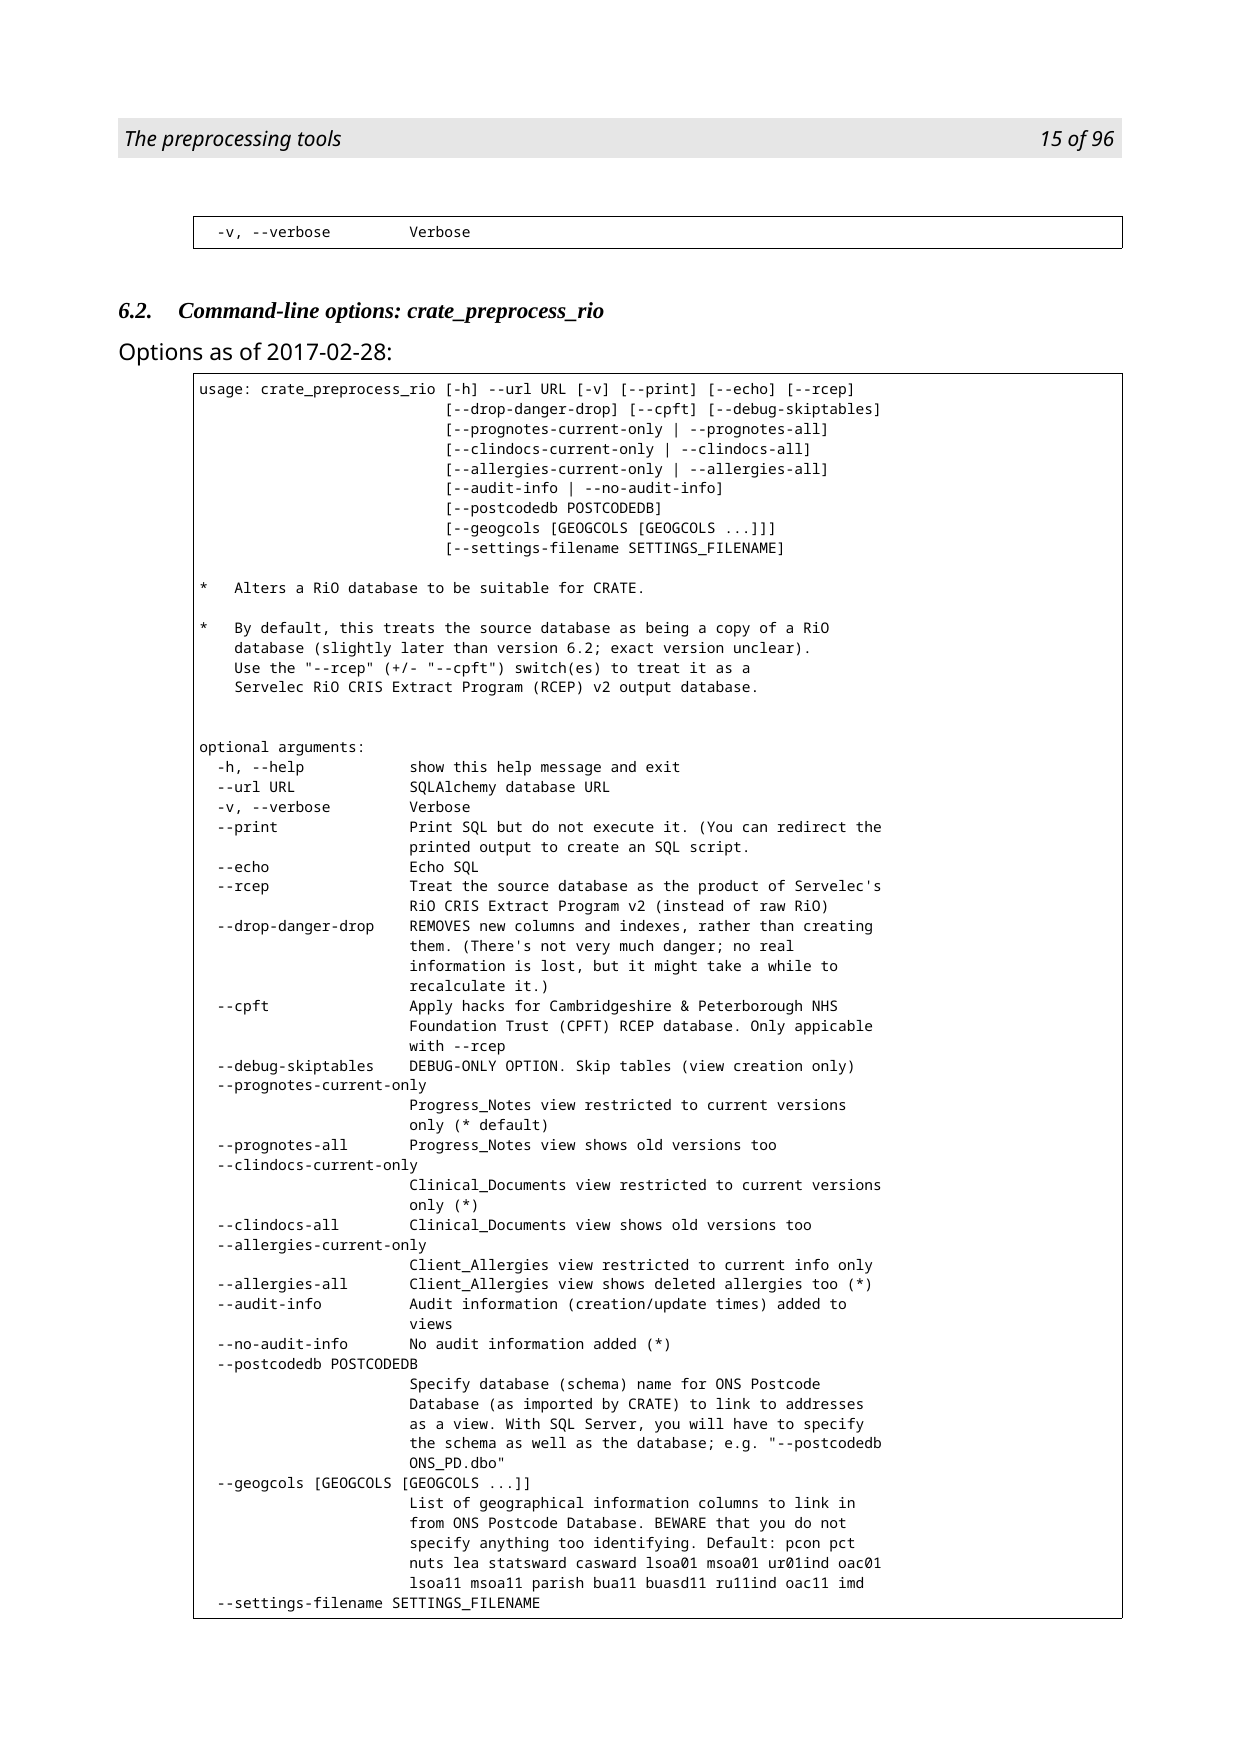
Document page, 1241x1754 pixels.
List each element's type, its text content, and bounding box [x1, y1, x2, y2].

subtitle Command-line options: crate_preprocess_rio [118, 297, 1122, 323]
table_header -v, --verbose Verbose [194, 217, 1122, 247]
table_header usage: crate_preprocess_rio [-h] --url URL [-v] [--print] [--echo] [--rcep] [--drop-danger-drop] [--cpft] [--debug-skiptables] [--prognotes-current-only | --prognotes-all] [--clindocs-current-only | --clindocs-all] [--allergies-current-only | --allergies-all] [--audit-info | --no-audit-info] [--postcodedb POSTCODEDB] [--geogcols [GEOGCOLS [GEOGCOLS ...]]] [--settings-filename SETTINGS_FILENAME] * Alters a RiO database to be suitable for CRATE. * By default, this treats the source database as being a copy of a RiO database (slightly later than version 6.2; exact version unclear). Use the "--rcep" (+/- "--cpft") switch(es) to treat it as a Servelec RiO CRIS Extract Program (RCEP) v2 output database. optional arguments: -h, --help show this help message and exit --url URL SQLAlchemy database URL -v, --verbose Verbose --print Print SQL but do not execute it. (You can redirect the printed output to create an SQL script. --echo Echo SQL --rcep Treat the source database as the product of Servelec's RiO CRIS Extract Program v2 (instead of raw RiO) --drop-danger-drop REMOVES new columns and indexes, rather than creating them. (There's not very much danger; no real information is lost, but it might take a while to recalculate it.) --cpft Apply hacks for Cambridgeshire & Peterborough NHS Foundation Trust (CPFT) RCEP database. Only appicable with --rcep --debug-skiptables DEBUG-ONLY OPTION. Skip tables (view creation only) --prognotes-current-only Progress_Notes view restricted to current versions only (* default) --prognotes-all Progress_Notes view shows old versions too --clindocs-current-only Clinical_Documents view restricted to current versions only (*) --clindocs-all Clinical_Documents view shows old versions too --allergies-current-only Client_Allergies view restricted to current info only --allergies-all Client_Allergies view shows deleted allergies too (*) --audit-info Audit information (creation/update times) added to views --no-audit-info No audit information added (*) --postcodedb POSTCODEDB Specify database (schema) name for ONS Postcode Database (as imported by CRATE) to link to addresses as a view. With SQL Server, you will have to specify the schema as well as the database; e.g. "--postcodedb ONS_PD.dbo" --geogcols [GEOGCOLS [GEOGCOLS ...]] List of geographical information columns to link in from ONS Postcode Database. BEWARE that you do not specify anything too identifying. Default: pcon pct nuts lea statsward casward lsoa01 msoa01 ur01ind oac01 lsoa11 msoa11 parish bua11 buasd11 ru11ind oac11 imd --settings-filename SETTINGS_FILENAME [194, 374, 1122, 1618]
text Options as of 2017-02-28: [118, 336, 1122, 367]
